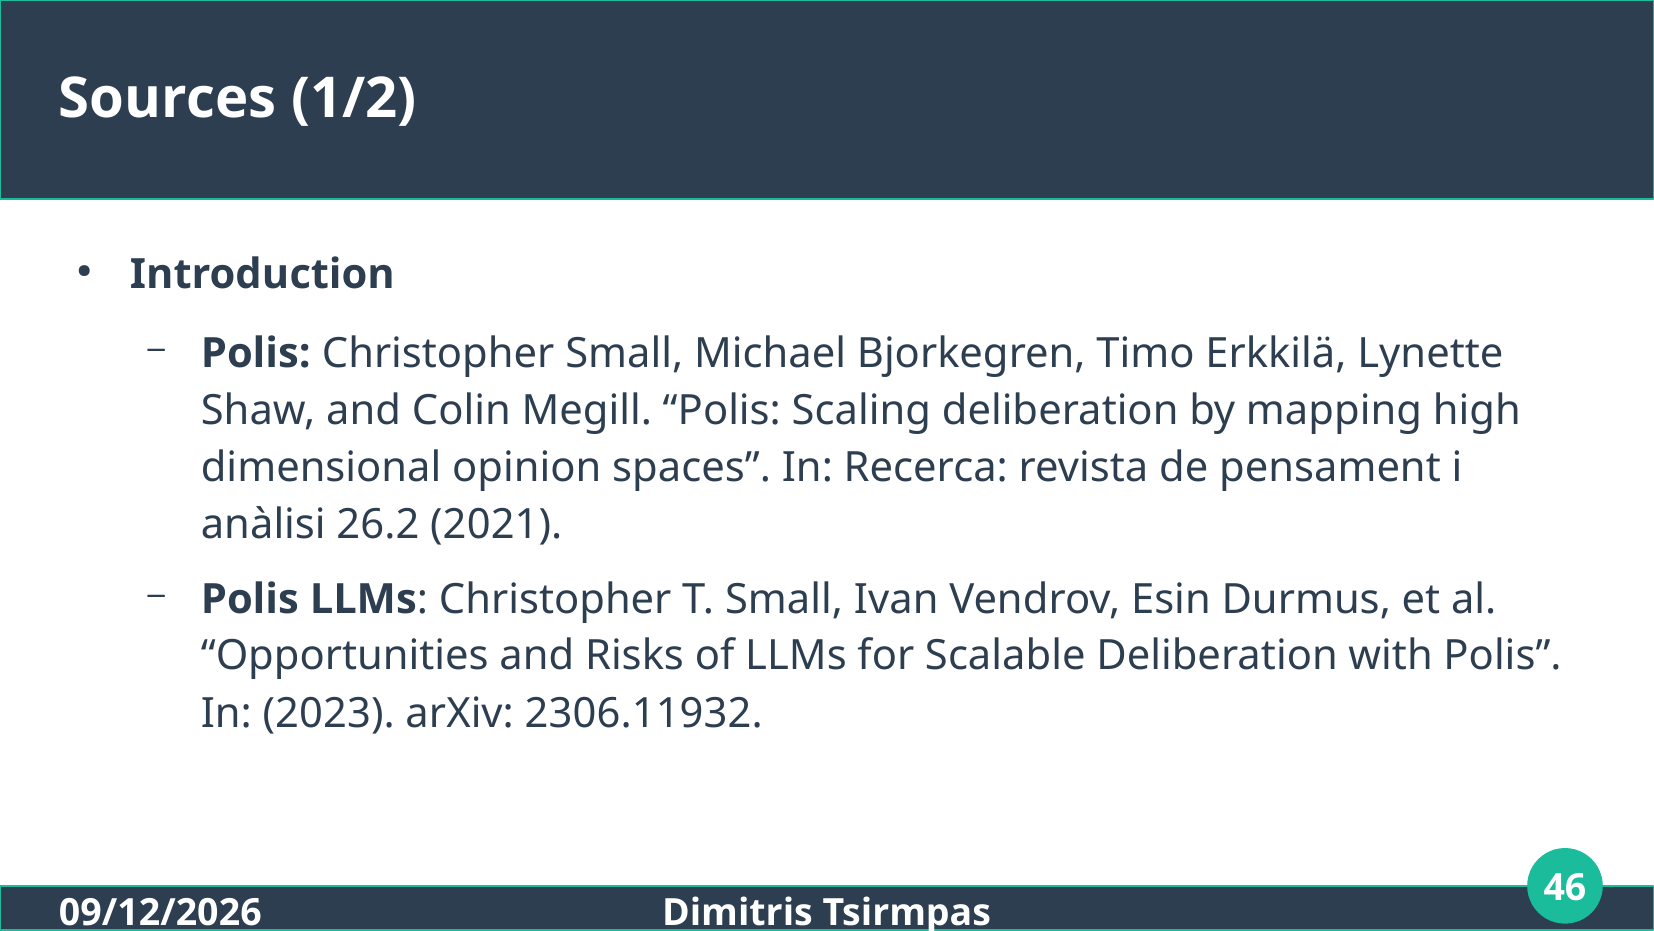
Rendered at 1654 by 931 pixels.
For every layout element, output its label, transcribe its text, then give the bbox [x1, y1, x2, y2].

title Sources (1/2) [59, 37, 1595, 155]
list Introduction Polis: Christopher Small, Michael Bjorkegren, Timo Erkkilä, Lynette Shaw, and Colin Megill. “Polis: Scaling deliberation by mapping high dimensional opinion spaces”. In: Recerca: revista de pensament i anàlisi 26.2 (2021). Polis LLMs: Christopher T. Small, Ivan Vendrov, Esin Durmus, et al. “Opportunities and Risks of LLMs for Scalable Deliberation with Polis”. In: (2023). arXiv: 2306.11932. [59, 243, 1595, 864]
